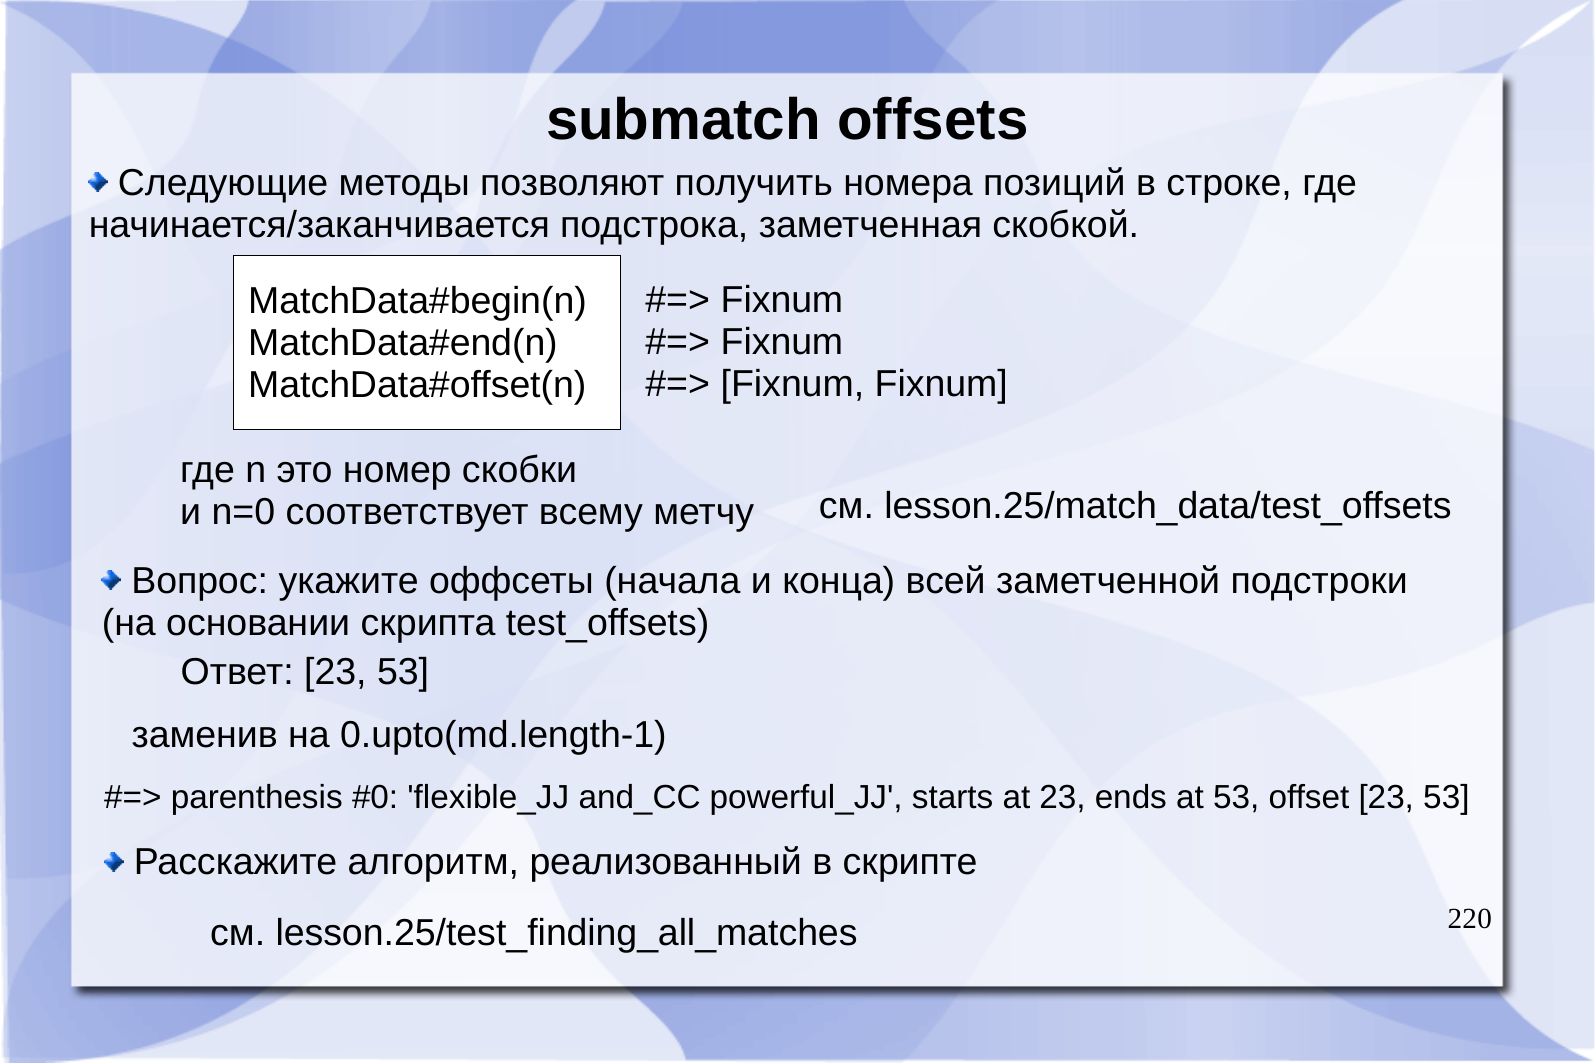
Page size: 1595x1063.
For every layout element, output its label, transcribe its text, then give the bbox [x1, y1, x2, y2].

text_box см. lesson.25/match_data/test_offsets [804, 477, 1467, 535]
text_box заменив на 0.upto(md.length-1) [116, 706, 682, 763]
text_box #=> parenthesis #0: 'flexible_JJ and_CC powerful_JJ', starts at 23, ends at 53, offset [23, 53] [89, 770, 1487, 823]
text_box MatchData#begin(n) MatchData#end(n) MatchData#offset(n) [233, 255, 621, 430]
text_box где n это номер скобки и n=0 соответствует всему метчу [165, 441, 769, 541]
text_box #=> Fixnum #=> Fixnum #=> [Fixnum, Fixnum] [630, 271, 1023, 413]
text_box Расскажите алгоритм, реализованный в скрипте [89, 833, 994, 891]
text_box Следующие методы позволяют получить номера позиций в строке, где начинается/заканчивается подстрока, заметченная скобкой. [73, 154, 1493, 253]
text_box Ответ: [23, 53] [165, 643, 445, 701]
text_box Вопрос: укажите оффсеты (начала и конца) всей заметченной подстроки (на основании скрипта test_offsets) [87, 551, 1479, 651]
title submatch offsets [75, 75, 1501, 164]
picture [0, 0, 1595, 1063]
text_box см. lesson.25/test_finding_all_matches [195, 904, 873, 962]
